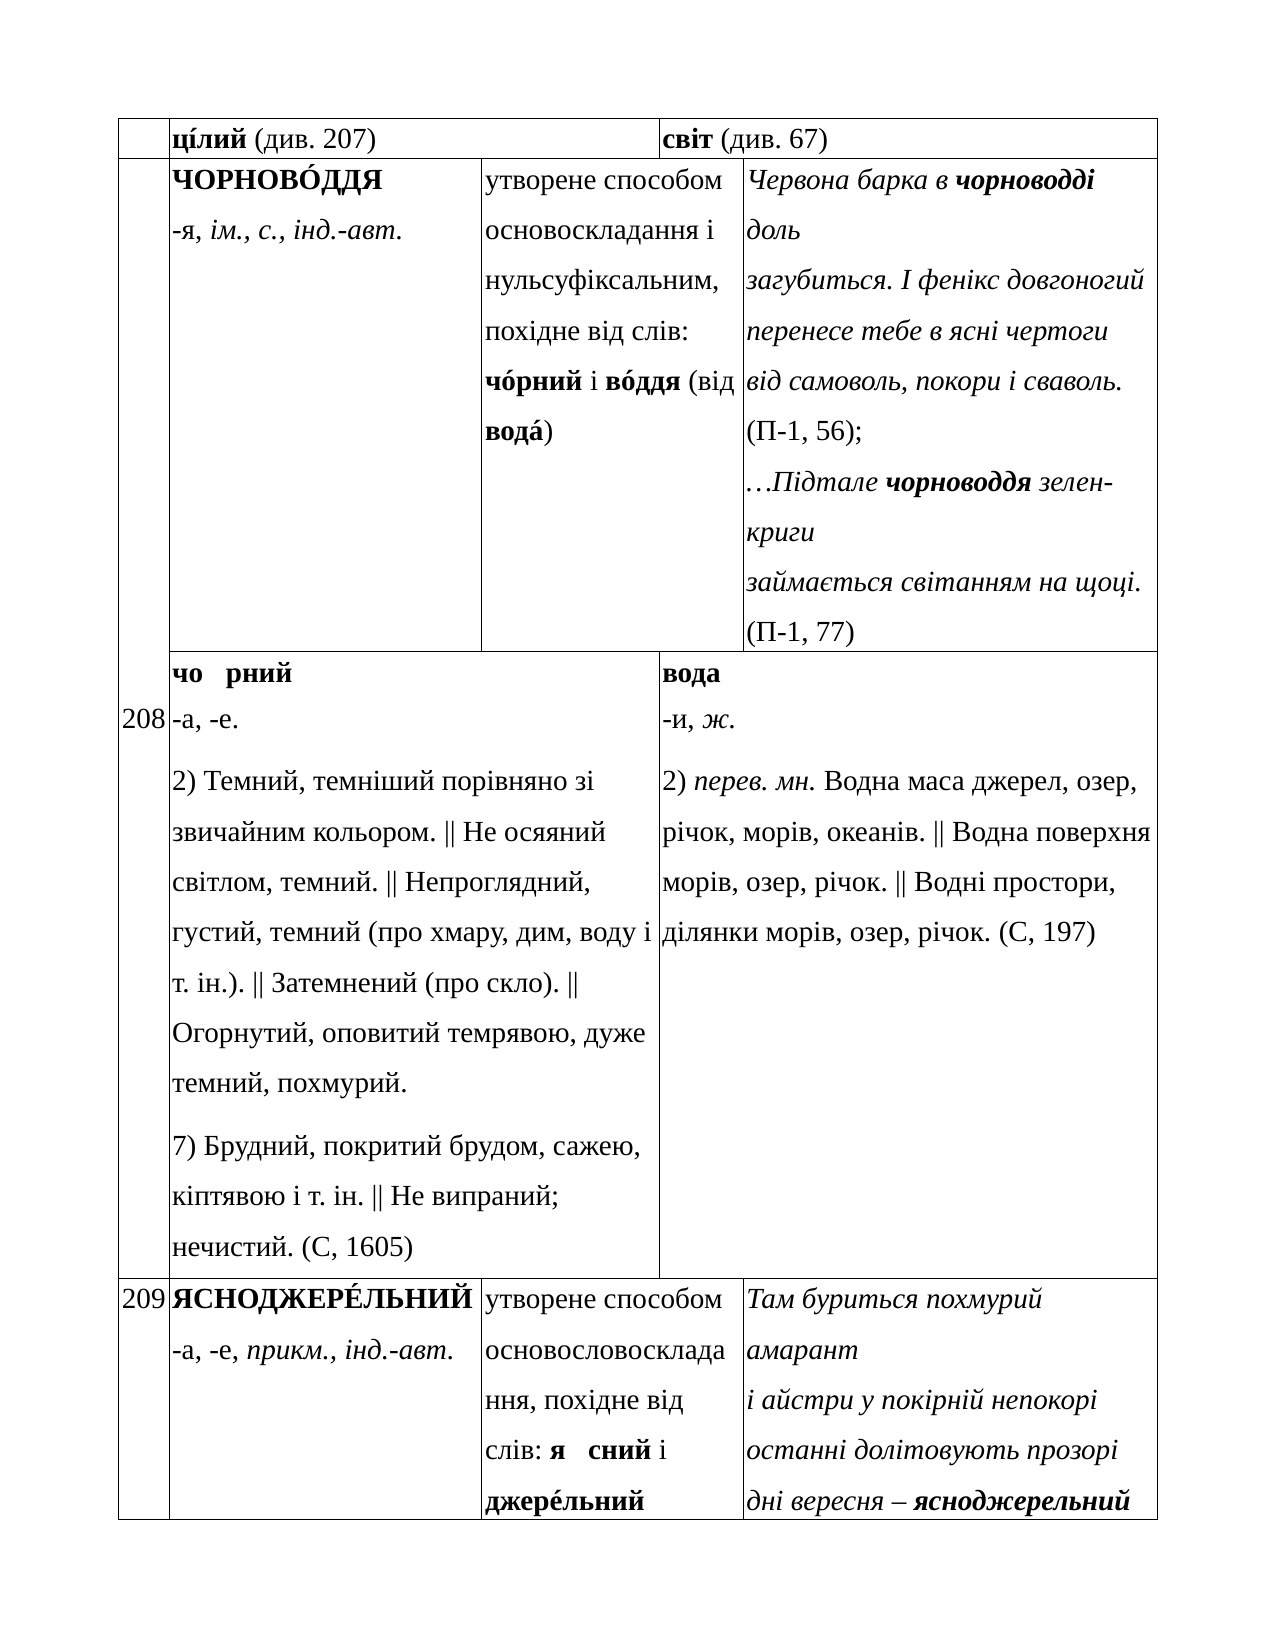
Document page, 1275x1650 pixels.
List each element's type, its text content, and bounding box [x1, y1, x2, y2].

table_cell ЯСНОДЖЕРÉЛЬНИЙ -а, -е, прикм., інд.-авт. [170, 1279, 481, 1519]
table_cell 208 [119, 159, 169, 1278]
table_cell утворене способом основоскладання і нульсуфіксальним, похідне від слів: чóрний і вóддя (від водá) [482, 159, 743, 651]
table_cell утворене способом основословоскладання, похідне від слів: ясний і джерéльний [482, 1279, 743, 1519]
table_cell Червона барка в чорноводді доль загубиться. І фенікс довгоногий перенесе тебе в ясні чертоги від самоволь, покори і сваволь. (П‑1, 56); …Підтале чорноводдя зелен-криги займається світанням на щоці. (П‑1, 77) [744, 159, 1157, 651]
table_cell [119, 119, 169, 158]
table_cell Там буриться похмурий амарант і айстри у покірній непокорі останні долітовують прозорі дні вересня – ясноджерельний [744, 1279, 1157, 1519]
table_cell чорний -а, -е. 2) Темний, темніший порівняно зі звичайним кольором. || Не осяяний світлом, темний. || Непроглядний, густий, темний (про хмару, дим, воду і т. ін.). || Затемнений (про скло). || Огорнутий, оповитий темрявою, дуже темний, похмурий. 7) Брудний, покритий брудом, сажею, кіптявою і т. ін. || Не випраний; нечистий. (С, 1605) [170, 652, 659, 1278]
table_cell 209 [119, 1279, 169, 1519]
table_cell світ (див. 67) [660, 119, 1157, 158]
table_cell Чорновóддя -я, ім., с., інд.-авт. [170, 159, 481, 651]
table_cell вода -и, ж. 2) перев. мн. Водна маса джерел, озер, річок, морів, океанів. || Водна поверхня морів, озер, річок. || Водні простори, ділянки морів, озер, річок. (С, 197) [660, 652, 1157, 1278]
table_cell цíлий (див. 207) [170, 119, 659, 158]
